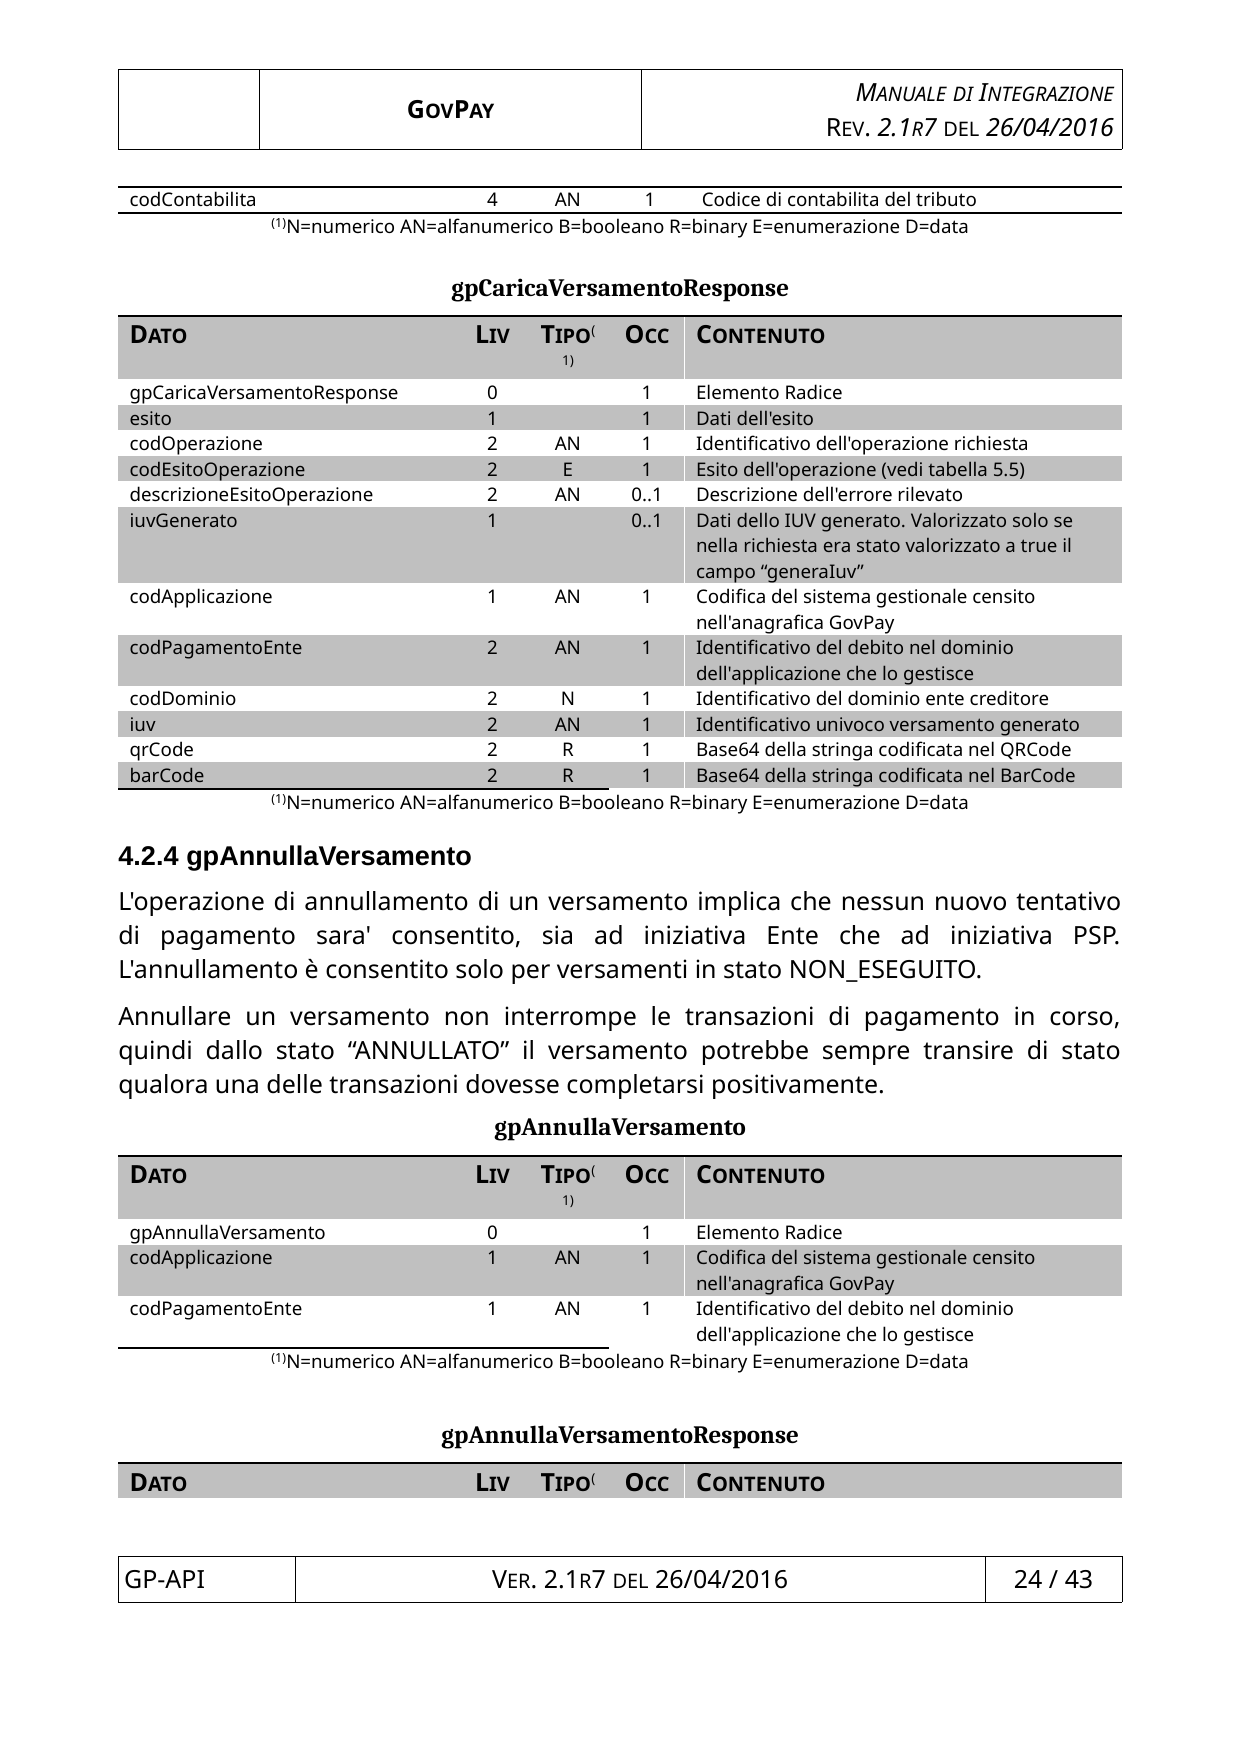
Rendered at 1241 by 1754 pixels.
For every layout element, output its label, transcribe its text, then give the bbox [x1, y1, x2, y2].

table_cell Dati dello IUV generato. Valorizzato solo se nella richiesta era stato valorizzato a true il campo “generaIuv” [685, 507, 1122, 583]
table_cell 1 [458, 584, 526, 634]
table_cell Tipo(1) [526, 1157, 609, 1219]
table_cell 1 [609, 737, 684, 762]
table_cell R [526, 762, 609, 788]
table_cell 1 [609, 686, 684, 711]
table_cell Identificativo del debito nel dominio dell'applicazione che lo gestisce [685, 1296, 1122, 1347]
table_cell 1 [609, 635, 684, 686]
text (1)N=numerico AN=alfanumerico B=booleano R=binary E=enumerazione D=data [118, 1349, 1122, 1374]
table_cell iuv [118, 711, 458, 737]
table_cell Dati dell'esito [685, 405, 1122, 430]
text L'operazione di annullamento di un versamento implica che nessun nuovo tentativo di pagamento sara' consentito, sia ad iniziativa Ente che ad iniziativa PSP. L'annullamento è consentito solo per versamenti in stato NON_ESEGUITO. [118, 884, 1122, 986]
text (1)N=numerico AN=alfanumerico B=booleano R=binary E=enumerazione D=data [118, 790, 1122, 815]
table_cell Codifica del sistema gestionale censito nell'anagrafica GovPay [685, 584, 1122, 634]
table_cell Identificativo del debito nel dominio dell'applicazione che lo gestisce [685, 635, 1122, 686]
table_cell 2 [458, 456, 526, 481]
table_cell 2 [458, 762, 526, 788]
table_cell Contenuto [685, 1157, 1122, 1219]
table_cell Codifica del sistema gestionale censito nell'anagrafica GovPay [685, 1245, 1122, 1296]
table_cell Base64 della stringa codificata nel BarCode [685, 762, 1122, 788]
table_cell Liv [458, 1464, 526, 1498]
table_cell Tipo(1) [526, 317, 609, 379]
table_cell Contenuto [685, 1464, 1122, 1498]
table_cell descrizioneEsitoOperazione [118, 481, 458, 507]
table_cell [526, 379, 609, 405]
table_cell 0 [458, 1219, 526, 1245]
table_cell 1 [609, 762, 684, 788]
table_cell N [526, 686, 609, 711]
table_cell qrCode [118, 737, 458, 762]
table_cell 2 [458, 635, 526, 686]
table_cell Occ [609, 317, 684, 379]
table_header gpAnnullaVersamentoResponse [118, 1421, 1122, 1462]
table_cell 1 [609, 405, 684, 430]
table_cell Codice di contabilita del tributo [690, 188, 1122, 212]
table_cell esito [118, 405, 458, 430]
table_cell Elemento Radice [685, 379, 1122, 405]
table_cell 1 [609, 188, 690, 212]
table_cell Descrizione dell'errore rilevato [685, 481, 1122, 507]
table_cell barCode [118, 762, 458, 788]
table_cell 1 [458, 507, 526, 583]
table_cell AN [526, 430, 609, 456]
table_cell R [526, 737, 609, 762]
table_cell gpCaricaVersamentoResponse [118, 379, 458, 405]
table_cell codOperazione [118, 430, 458, 456]
table_cell Liv [458, 1157, 526, 1219]
subtitle gpAnnullaVersamento [118, 840, 1122, 871]
table_cell 0 [458, 379, 526, 405]
table_cell Tipo( [526, 1464, 609, 1498]
table_cell 1 [609, 430, 684, 456]
table_cell 1 [458, 1296, 526, 1347]
table_cell AN [526, 481, 609, 507]
table_cell Esito dell'operazione (vedi tabella 5.5) [685, 456, 1122, 481]
table_cell AN [526, 711, 609, 737]
table_cell [526, 507, 609, 583]
table_cell Dato [118, 1157, 458, 1219]
table_cell 0..1 [609, 481, 684, 507]
table_cell 0..1 [609, 507, 684, 583]
table_cell codPagamentoEnte [118, 1296, 458, 1347]
table_cell 2 [458, 737, 526, 762]
table_cell gpAnnullaVersamento [118, 1219, 458, 1245]
table_cell codEsitoOperazione [118, 456, 458, 481]
table_cell codApplicazione [118, 584, 458, 634]
table_cell Occ [609, 1464, 684, 1498]
table_cell 1 [609, 711, 684, 737]
table_header gpCaricaVersamentoResponse [118, 274, 1122, 315]
table_cell E [526, 456, 609, 481]
table_cell Contenuto [685, 317, 1122, 379]
table_cell Liv [458, 317, 526, 379]
table_cell codApplicazione [118, 1245, 458, 1296]
table_cell 2 [458, 711, 526, 737]
table_cell codDominio [118, 686, 458, 711]
table_cell 1 [609, 584, 684, 634]
table_cell 1 [609, 1296, 684, 1347]
table_cell 1 [609, 1219, 684, 1245]
table_cell AN [526, 1296, 609, 1347]
table_cell 2 [458, 686, 526, 711]
table_cell Identificativo dell'operazione richiesta [685, 430, 1122, 456]
table_cell iuvGenerato [118, 507, 458, 583]
table_header gpAnnullaVersamento [118, 1113, 1122, 1154]
table_cell codContabilita [118, 188, 458, 212]
table_cell 1 [609, 1245, 684, 1296]
table_cell Dato [118, 1464, 458, 1498]
table_cell Identificativo univoco versamento generato [685, 711, 1122, 737]
table_cell Base64 della stringa codificata nel QRCode [685, 737, 1122, 762]
text Annullare un versamento non interrompe le transazioni di pagamento in corso, quindi dallo stato “ANNULLATO” il versamento potrebbe sempre transire di stato qualora una delle transazioni dovesse completarsi positivamente. [118, 999, 1122, 1101]
table_cell 4 [458, 188, 526, 212]
table_cell 2 [458, 481, 526, 507]
text (1)N=numerico AN=alfanumerico B=booleano R=binary E=enumerazione D=data [118, 214, 1122, 239]
table_cell 1 [609, 379, 684, 405]
table_cell 2 [458, 430, 526, 456]
table_cell codPagamentoEnte [118, 635, 458, 686]
table_cell 1 [458, 1245, 526, 1296]
table_cell Elemento Radice [685, 1219, 1122, 1245]
table_cell Occ [609, 1157, 684, 1219]
table_cell AN [526, 635, 609, 686]
table_cell 1 [609, 456, 684, 481]
table_cell [526, 405, 609, 430]
table_cell Identificativo del dominio ente creditore [685, 686, 1122, 711]
table_cell AN [526, 584, 609, 634]
table_cell Dato [118, 317, 458, 379]
table_cell AN [526, 1245, 609, 1296]
table_cell 1 [458, 405, 526, 430]
table_cell AN [526, 188, 609, 212]
table_cell [526, 1219, 609, 1245]
